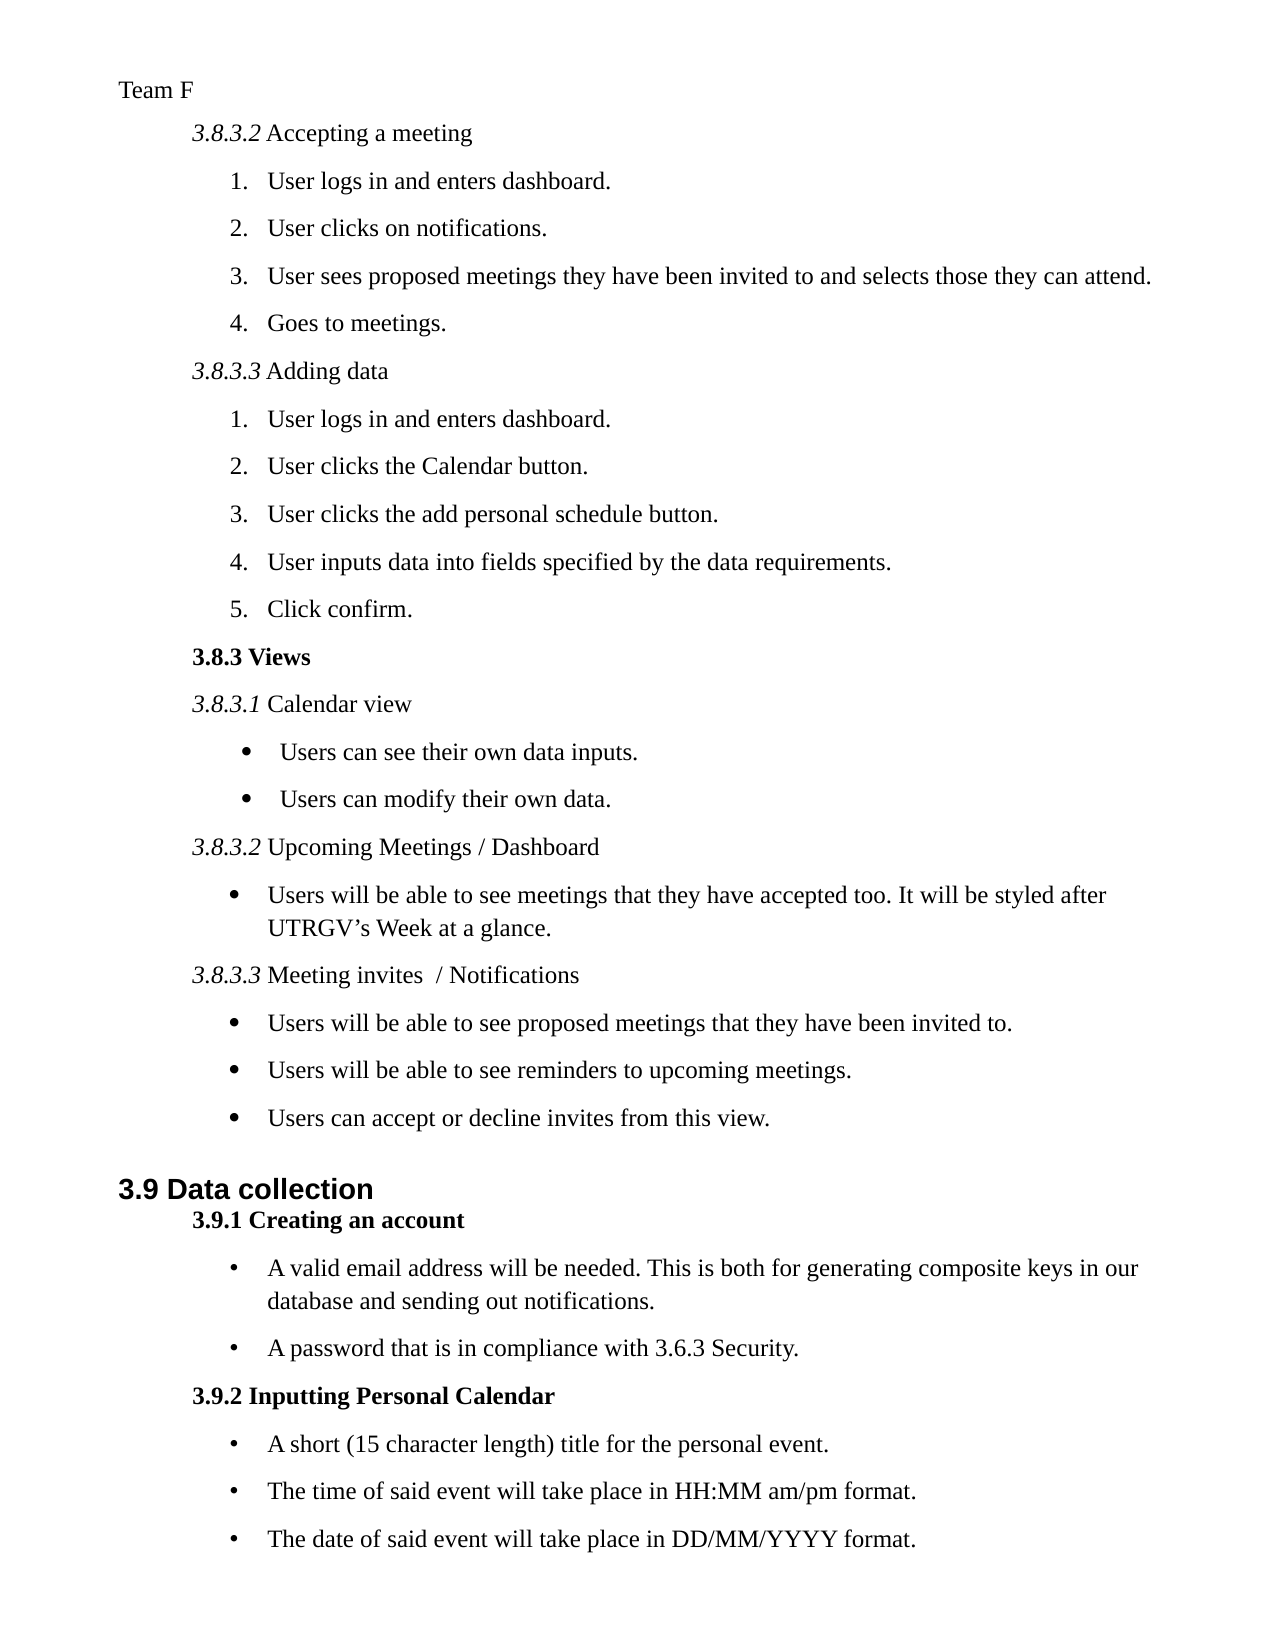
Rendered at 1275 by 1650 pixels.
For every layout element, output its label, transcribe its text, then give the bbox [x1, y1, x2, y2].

list Users will be able to see reminders to upcoming meetings. [230, 1056, 1157, 1084]
text 3.9.1 Creating an account [118, 1205, 1157, 1234]
list The date of said event will take place in DD/MM/YYYY format. [229, 1524, 1157, 1553]
list Users can see their own data inputs. [242, 737, 1157, 766]
list A password that is in compliance with 3.6.3 Security. [229, 1333, 1157, 1362]
list A short (15 character length) title for the personal event. [229, 1429, 1157, 1457]
list User clicks on notifications. [229, 213, 1157, 242]
list Users will be able to see proposed meetings that they have been invited to. [230, 1008, 1157, 1037]
text 3.8.3.2 Upcoming Meetings / Dashboard [118, 832, 1157, 861]
text 3.8.3.3 Meeting invites / Notifications [118, 960, 1157, 989]
text 3.8.3.3 Adding data [192, 356, 1157, 385]
text 3.8.3 Views [118, 642, 1157, 671]
list User logs in and enters dashboard. [229, 166, 1157, 194]
list Users can accept or decline invites from this view. [230, 1103, 1157, 1132]
subtitle 3.9 Data collection [118, 1172, 1157, 1205]
list User clicks the add personal schedule button. [229, 499, 1157, 528]
text 3.8.3.1 Calendar view [118, 689, 1157, 718]
list Goes to meetings. [229, 308, 1157, 337]
list The time of said event will take place in HH:MM am/pm format. [229, 1476, 1157, 1505]
list Click confirm. [229, 594, 1157, 623]
list User inputs data into fields specified by the data requirements. [229, 547, 1157, 575]
list User sees proposed meetings they have been invited to and selects those they can attend. [229, 261, 1157, 290]
text 3.9.2 Inputting Personal Calendar [118, 1381, 1157, 1410]
list Users can modify their own data. [242, 784, 1157, 813]
list Users will be able to see meetings that they have accepted too. It will be styled after UTRGV’s Week at a glance. [230, 880, 1157, 942]
list A valid email address will be needed. This is both for generating composite keys in our database and sending out notifications. [229, 1253, 1157, 1314]
list User clicks the Calendar button. [229, 451, 1157, 480]
text 3.8.3.2 Accepting a meeting [192, 118, 1157, 147]
list User logs in and enters dashboard. [229, 404, 1157, 432]
